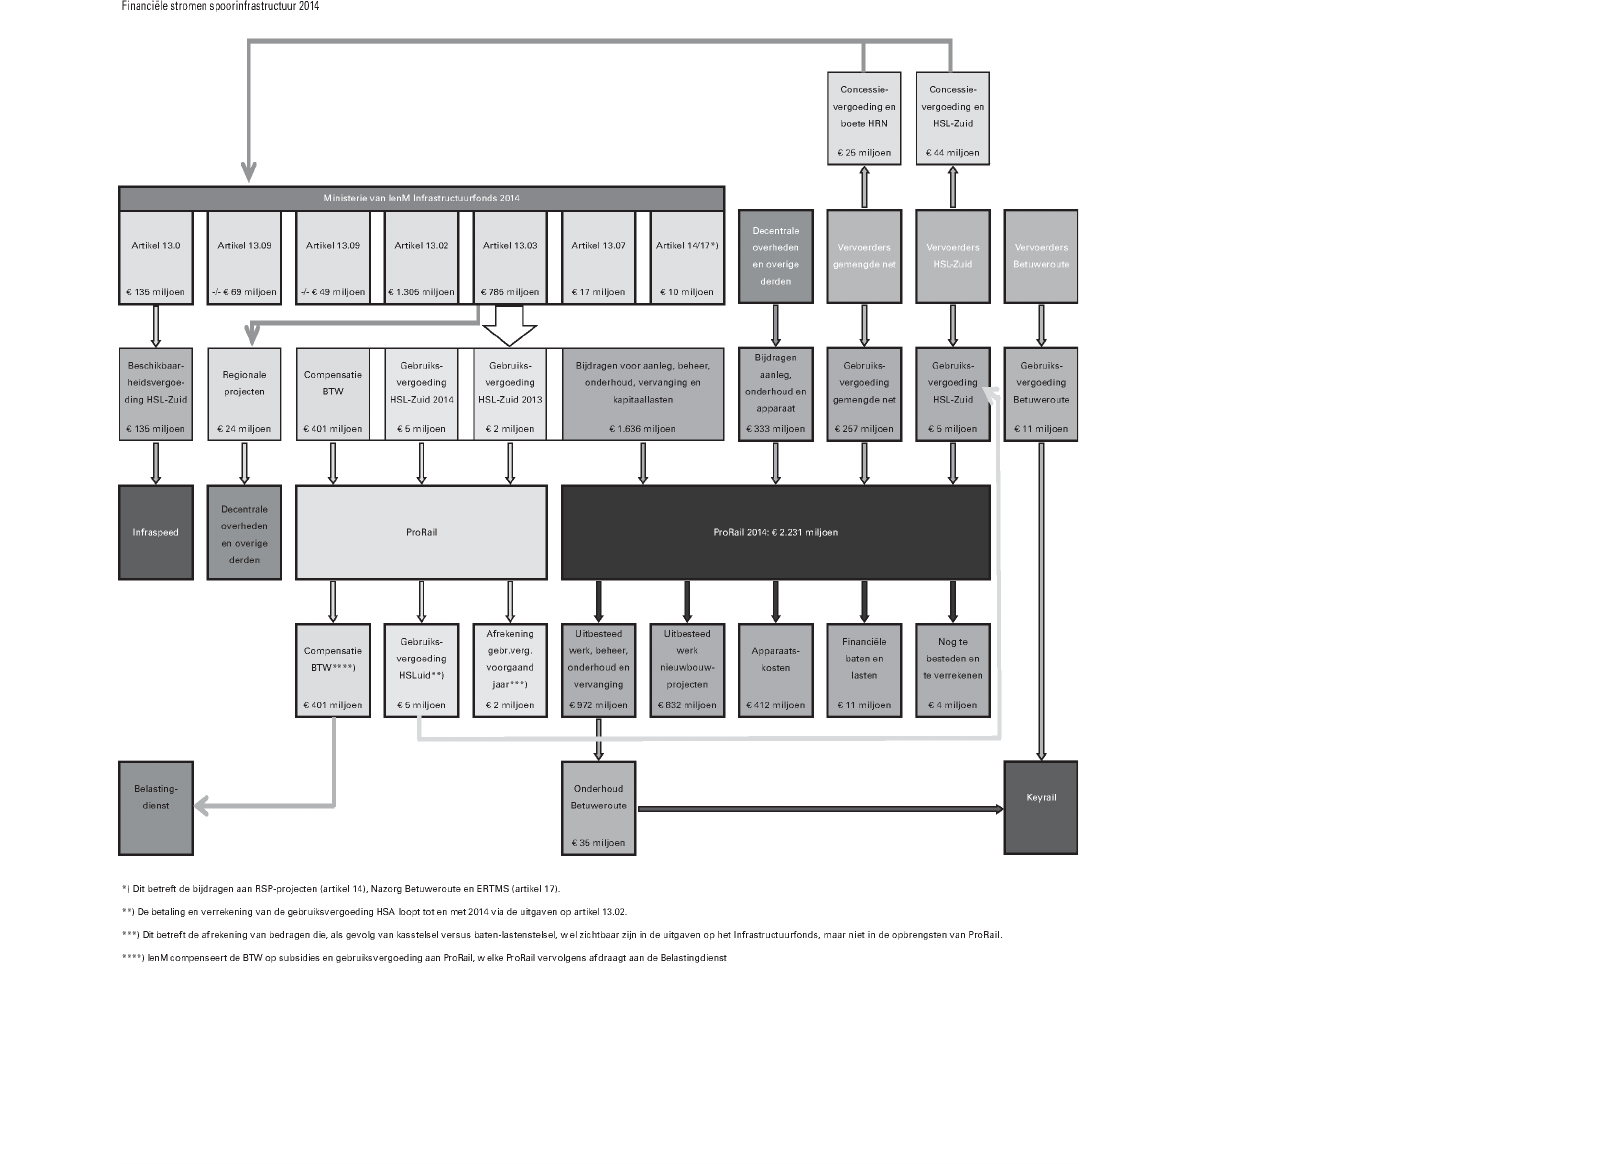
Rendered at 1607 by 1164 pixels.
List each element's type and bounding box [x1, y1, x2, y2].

picture [118, 0, 1079, 1164]
